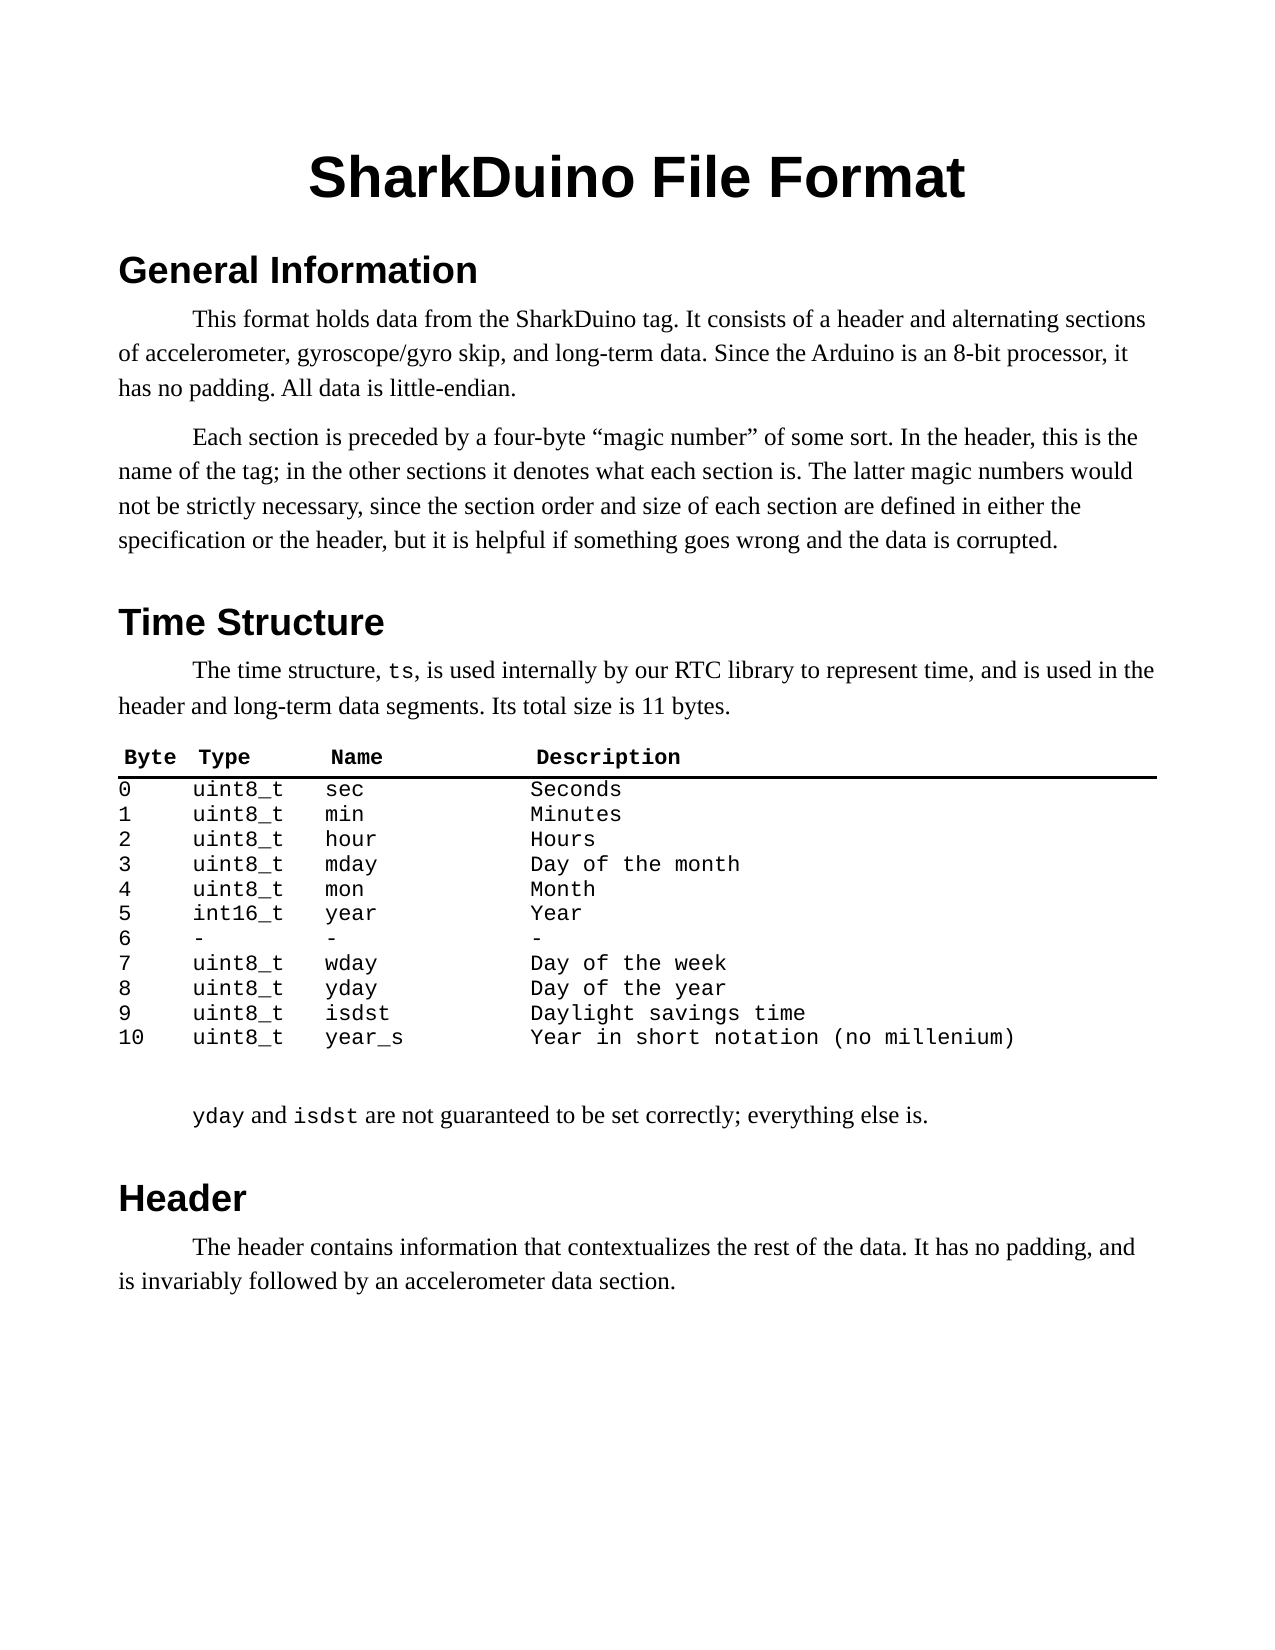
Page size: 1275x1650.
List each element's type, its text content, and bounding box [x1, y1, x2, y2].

table_cell mon [325, 878, 530, 902]
table_cell Month [530, 878, 1157, 902]
table_cell Day of the month [530, 853, 1157, 878]
table_cell Seconds [530, 779, 1157, 803]
table_cell uint8_t [193, 803, 325, 828]
table_cell Year in short notation (no millenium) [530, 1026, 1157, 1051]
table_cell min [325, 803, 530, 828]
table_cell Hours [530, 828, 1157, 853]
table_cell - [530, 927, 1157, 952]
table_header Name [325, 740, 530, 776]
subtitle Time Structure [118, 599, 1157, 643]
table_cell uint8_t [193, 779, 325, 803]
table_cell uint8_t [193, 952, 325, 977]
table_cell - [325, 927, 530, 952]
table_cell - [193, 927, 325, 952]
table_cell 8 [118, 977, 192, 1002]
table_cell year_s [325, 1026, 530, 1051]
table_cell 2 [118, 828, 192, 853]
table_cell 3 [118, 853, 192, 878]
table_cell 5 [118, 903, 192, 927]
table_cell int16_t [193, 903, 325, 927]
table_header Byte [118, 740, 192, 776]
table_cell Daylight savings time [530, 1002, 1157, 1026]
text yday and isdst are not guaranteed to be set correctly; everything else is. [118, 1100, 1157, 1130]
table_cell Day of the year [530, 977, 1157, 1002]
table_cell mday [325, 853, 530, 878]
title SharkDuino File Format [118, 143, 1157, 210]
subtitle Header [118, 1176, 1157, 1219]
table_cell 0 [118, 779, 192, 803]
table_cell uint8_t [193, 878, 325, 902]
text The time structure, ts, is used internally by our RTC library to represent time, and is used in the header and long-term data segments. Its total size is 11 bytes. [118, 656, 1157, 720]
text Each section is preceded by a four-byte “magic number” of some sort. In the header, this is the name of the tag; in the other sections it denotes what each section is. The latter magic numbers would not be strictly necessary, since the section order and size of each section are defined in either the specification or the header, but it is helpful if something goes wrong and the data is corrupted. [118, 422, 1157, 554]
table_cell 7 [118, 952, 192, 977]
table_cell uint8_t [193, 1026, 325, 1051]
table_cell uint8_t [193, 853, 325, 878]
table_cell 10 [118, 1026, 192, 1051]
table_cell hour [325, 828, 530, 853]
table_header Type [193, 740, 325, 776]
table_cell Minutes [530, 803, 1157, 828]
table_cell year [325, 903, 530, 927]
table_cell Year [530, 903, 1157, 927]
text The header contains information that contextualizes the rest of the data. It has no padding, and is invariably followed by an accelerometer data section. [118, 1232, 1157, 1295]
table_header Description [530, 740, 1157, 776]
table_cell uint8_t [193, 977, 325, 1002]
table_cell uint8_t [193, 828, 325, 853]
table_cell Day of the week [530, 952, 1157, 977]
text This format holds data from the SharkDuino tag. It consists of a header and alternating sections of accelerometer, gyroscope/gyro skip, and long-term data. Since the Arduino is an 8-bit processor, it has no padding. All data is little-endian. [118, 304, 1157, 402]
table_cell 6 [118, 927, 192, 952]
table_cell sec [325, 779, 530, 803]
table_cell yday [325, 977, 530, 1002]
table_cell 9 [118, 1002, 192, 1026]
table_cell 1 [118, 803, 192, 828]
table_cell uint8_t [193, 1002, 325, 1026]
subtitle General Information [118, 248, 1157, 291]
table_cell wday [325, 952, 530, 977]
table_cell isdst [325, 1002, 530, 1026]
table_cell 4 [118, 878, 192, 902]
